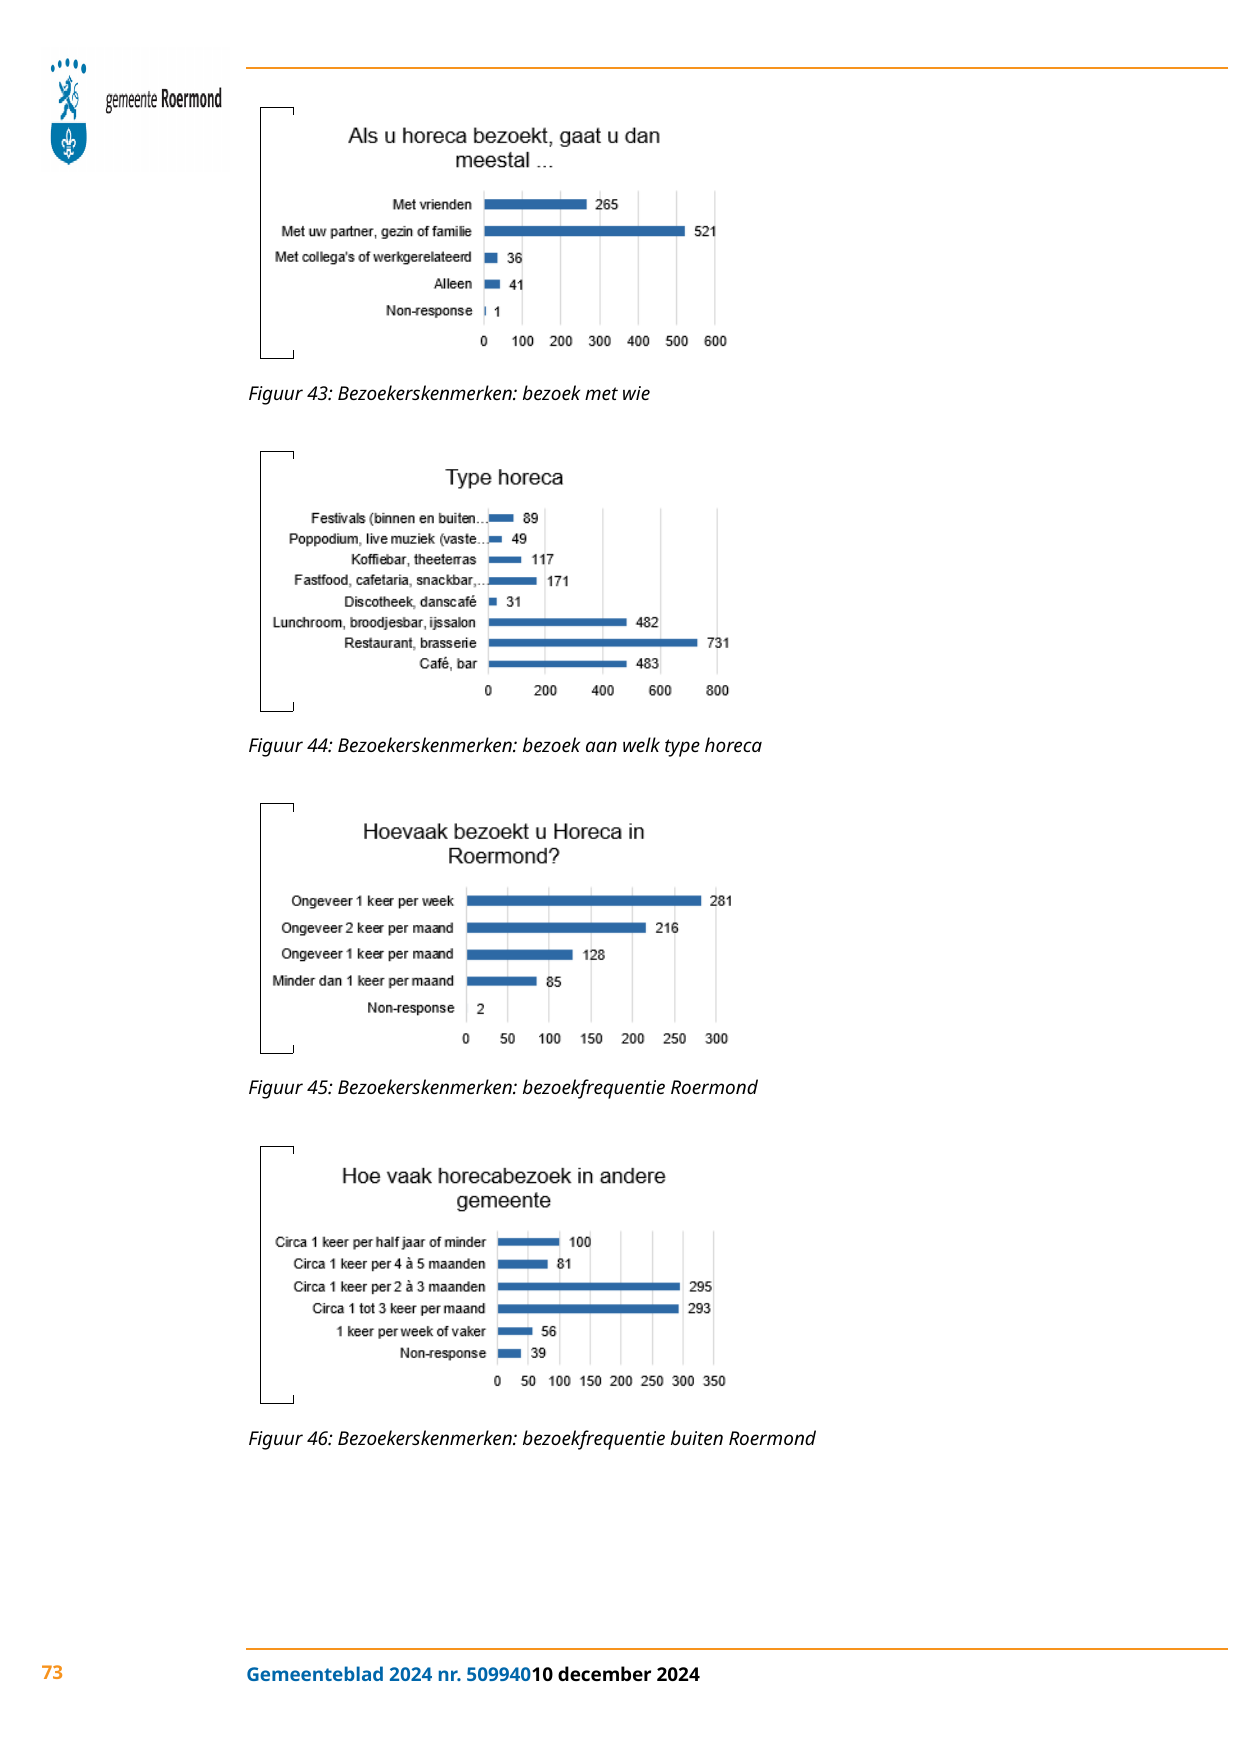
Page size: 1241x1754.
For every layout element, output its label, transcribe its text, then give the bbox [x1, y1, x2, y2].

picture [268, 1154, 736, 1395]
text Figuur 44: Bezoekerskenmerken: bezoek aan welk type horeca [248, 732, 1152, 758]
text Figuur 46: Bezoekerskenmerken: bezoekfrequentie buiten Roermond [248, 1425, 1152, 1450]
picture [41, 47, 231, 172]
text Figuur 43: Bezoekerskenmerken: bezoek met wie [248, 380, 1152, 406]
text Figuur 45: Bezoekerskenmerken: bezoekfrequentie Roermond [248, 1074, 1152, 1100]
picture [268, 812, 736, 1045]
picture [268, 115, 736, 350]
picture [268, 459, 736, 702]
